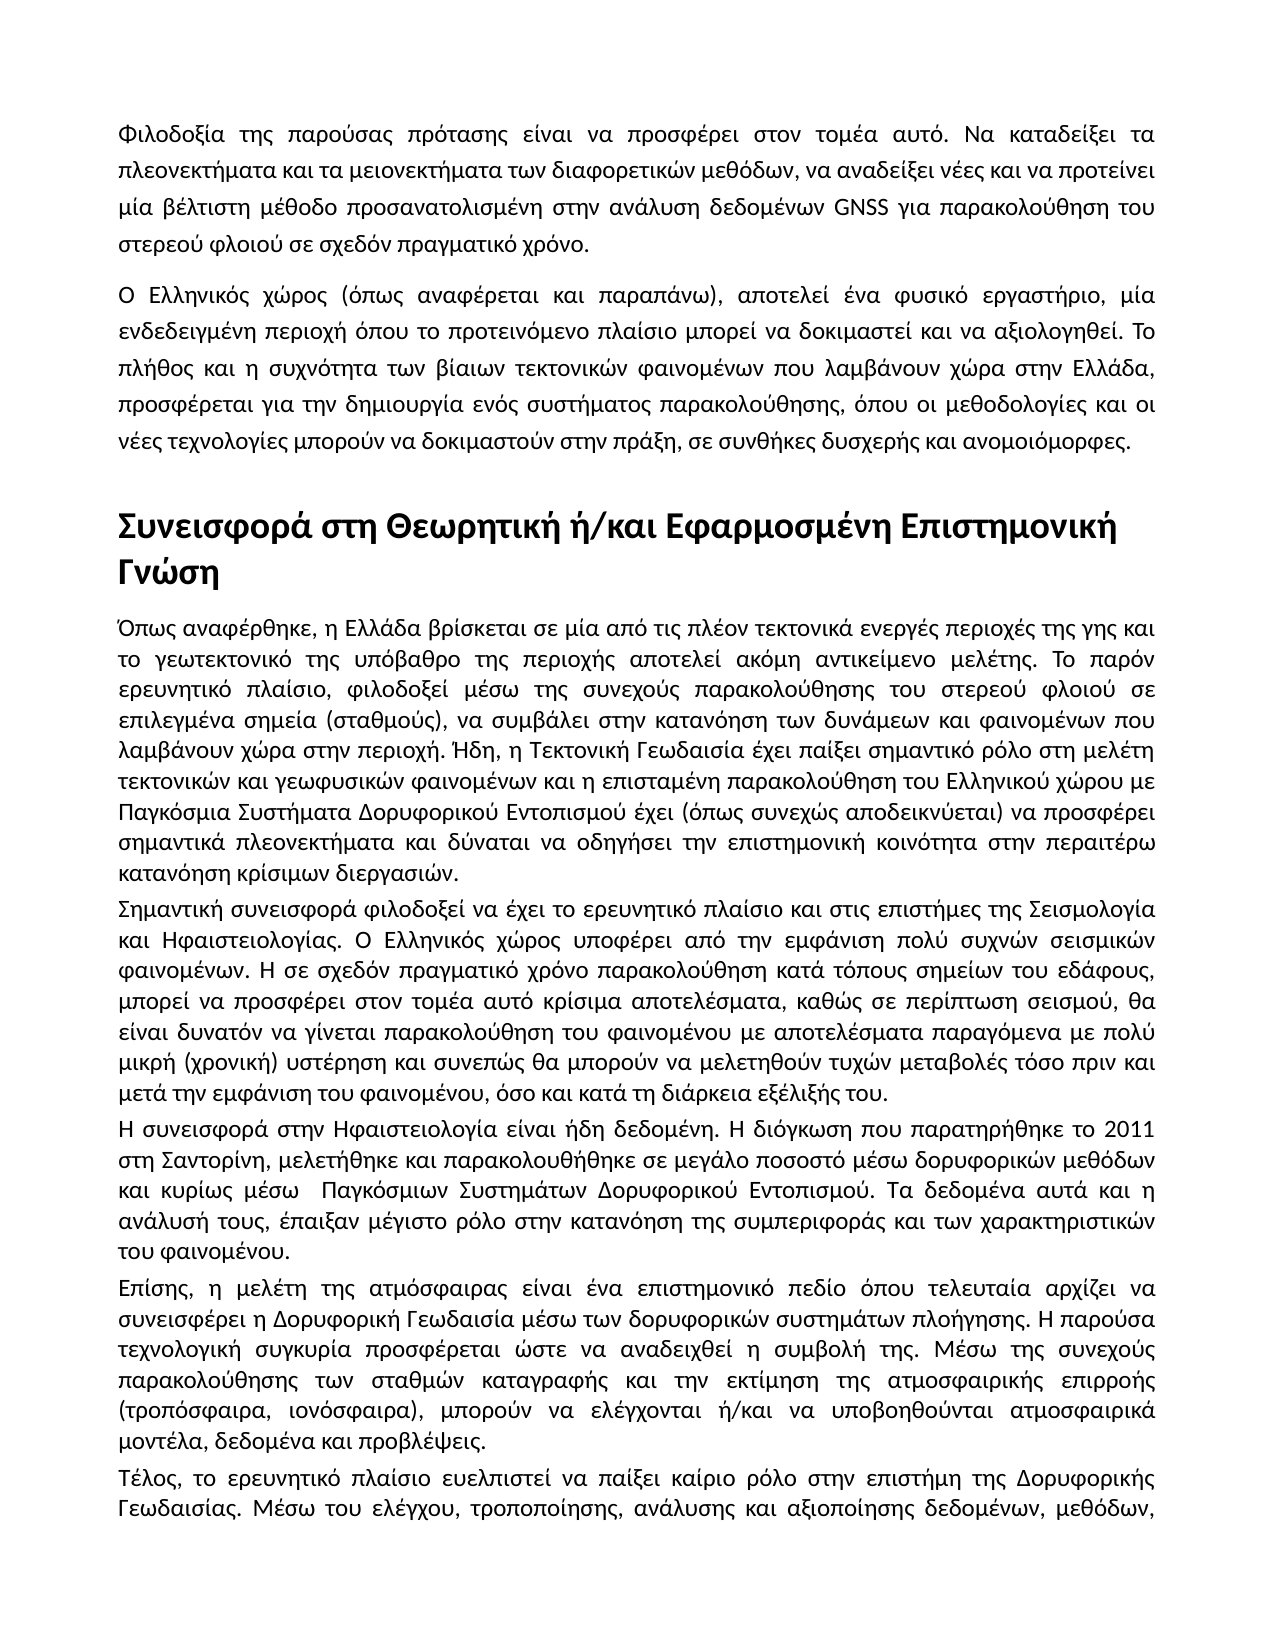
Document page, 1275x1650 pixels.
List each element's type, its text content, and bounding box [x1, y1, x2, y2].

text Όπως αναφέρθηκε, η Ελλάδα βρίσκεται σε μία από τις πλέον τεκτονικά ενεργές περιοχές της γης και το γεωτεκτονικό της υπόβαθρο της περιοχής αποτελεί ακόμη αντικείμενο μελέτης. Το παρόν ερευνητικό πλαίσιο, φιλοδοξεί μέσω της συνεχούς παρακολούθησης του στερεού φλοιού σε επιλεγμένα σημεία (σταθμούς), να συμβάλει στην κατανόηση των δυνάμεων και φαινομένων που λαμβάνουν χώρα στην περιοχή. Ήδη, η Τεκτονική Γεωδαισία έχει παίξει σημαντικό ρόλο στη μελέτη τεκτονικών και γεωφυσικών φαινομένων και η επισταμένη παρακολούθηση του Ελληνικού χώρου με Παγκόσμια Συστήματα Δορυφορικού Εντοπισμού έχει (όπως συνεχώς αποδεικνύεται) να προσφέρει σημαντικά πλεονεκτήματα και δύναται να οδηγήσει την επιστημονική κοινότητα στην περαιτέρω κατανόηση κρίσιμων διεργασιών. [118, 613, 1157, 887]
text Σημαντική συνεισφορά φιλοδοξεί να έχει το ερευνητικό πλαίσιο και στις επιστήμες της Σεισμολογία και Ηφαιστειολογίας. Ο Ελληνικός χώρος υποφέρει από την εμφάνιση πολύ συχνών σεισμικών φαινομένων. Η σε σχεδόν πραγματικό χρόνο παρακολούθηση κατά τόπους σημείων του εδάφους, μπορεί να προσφέρει στον τομέα αυτό κρίσιμα αποτελέσματα, καθώς σε περίπτωση σεισμού, θα είναι δυνατόν να γίνεται παρακολούθηση του φαινομένου με αποτελέσματα παραγόμενα με πολύ μικρή (χρονική) υστέρηση και συνεπώς θα μπορούν να μελετηθούν τυχών μεταβολές τόσο πριν και μετά την εμφάνιση του φαινομένου, όσο και κατά τη διάρκεια εξέλιξής του. [118, 893, 1157, 1107]
subtitle Συνεισφορά στη Θεωρητική ή/και Εφαρμοσμένη Επιστημονική Γνώση [118, 501, 1157, 594]
text Τέλος, το ερευνητικό πλαίσιο ευελπιστεί να παίξει καίριο ρόλο στην επιστήμη της Δορυφορικής Γεωδαισίας. Μέσω του ελέγχου, τροποποίησης, ανάλυσης και αξιοποίησης δεδομένων, μεθόδων, [118, 1462, 1157, 1523]
text Η συνεισφορά στην Ηφαιστειολογία είναι ήδη δεδομένη. Η διόγκωση που παρατηρήθηκε το 2011 στη Σαντορίνη, μελετήθηκε και παρακολουθήθηκε σε μεγάλο ποσοστό μέσω δορυφορικών μεθόδων και κυρίως μέσω Παγκόσμιων Συστημάτων Δορυφορικού Εντοπισμού. Τα δεδομένα αυτά και η ανάλυσή τους, έπαιξαν μέγιστο ρόλο στην κατανόηση της συμπεριφοράς και των χαρακτηριστικών του φαινομένου. [118, 1113, 1157, 1266]
text Ο Ελληνικός χώρος (όπως αναφέρεται και παραπάνω), αποτελεί ένα φυσικό εργαστήριο, μία ενδεδειγμένη περιοχή όπου το προτεινόμενο πλαίσιο μπορεί να δοκιμαστεί και να αξιολογηθεί. Το πλήθος και η συχνότητα των βίαιων τεκτονικών φαινομένων που λαμβάνουν χώρα στην Ελλάδα, προσφέρεται για την δημιουργία ενός συστήματος παρακολούθησης, όπου οι μεθοδολογίες και οι νέες τεχνολογίες μπορούν να δοκιμαστούν στην πράξη, σε συνθήκες δυσχερής και ανομοιόμορφες. [118, 279, 1157, 456]
text Φιλοδοξία της παρούσας πρότασης είναι να προσφέρει στον τομέα αυτό. Να καταδείξει τα πλεονεκτήματα και τα μειονεκτήματα των διαφορετικών μεθόδων, να αναδείξει νέες και να προτείνει μία βέλτιστη μέθοδο προσανατολισμένη στην ανάλυση δεδομένων GNSS για παρακολούθηση του στερεού φλοιού σε σχεδόν πραγματικό χρόνο. [118, 118, 1157, 258]
text Επίσης, η μελέτη της ατμόσφαιρας είναι ένα επιστημονικό πεδίο όπου τελευταία αρχίζει να συνεισφέρει η Δορυφορική Γεωδαισία μέσω των δορυφορικών συστημάτων πλοήγησης. Η παρούσα τεχνολογική συγκυρία προσφέρεται ώστε να αναδειχθεί η συμβολή της. Μέσω της συνεχούς παρακολούθησης των σταθμών καταγραφής και την εκτίμηση της ατμοσφαιρικής επιρροής (τροπόσφαιρα, ιονόσφαιρα), μπορούν να ελέγχονται ή/και να υποβοηθούνται ατμοσφαιρικά μοντέλα, δεδομένα και προβλέψεις. [118, 1272, 1157, 1455]
